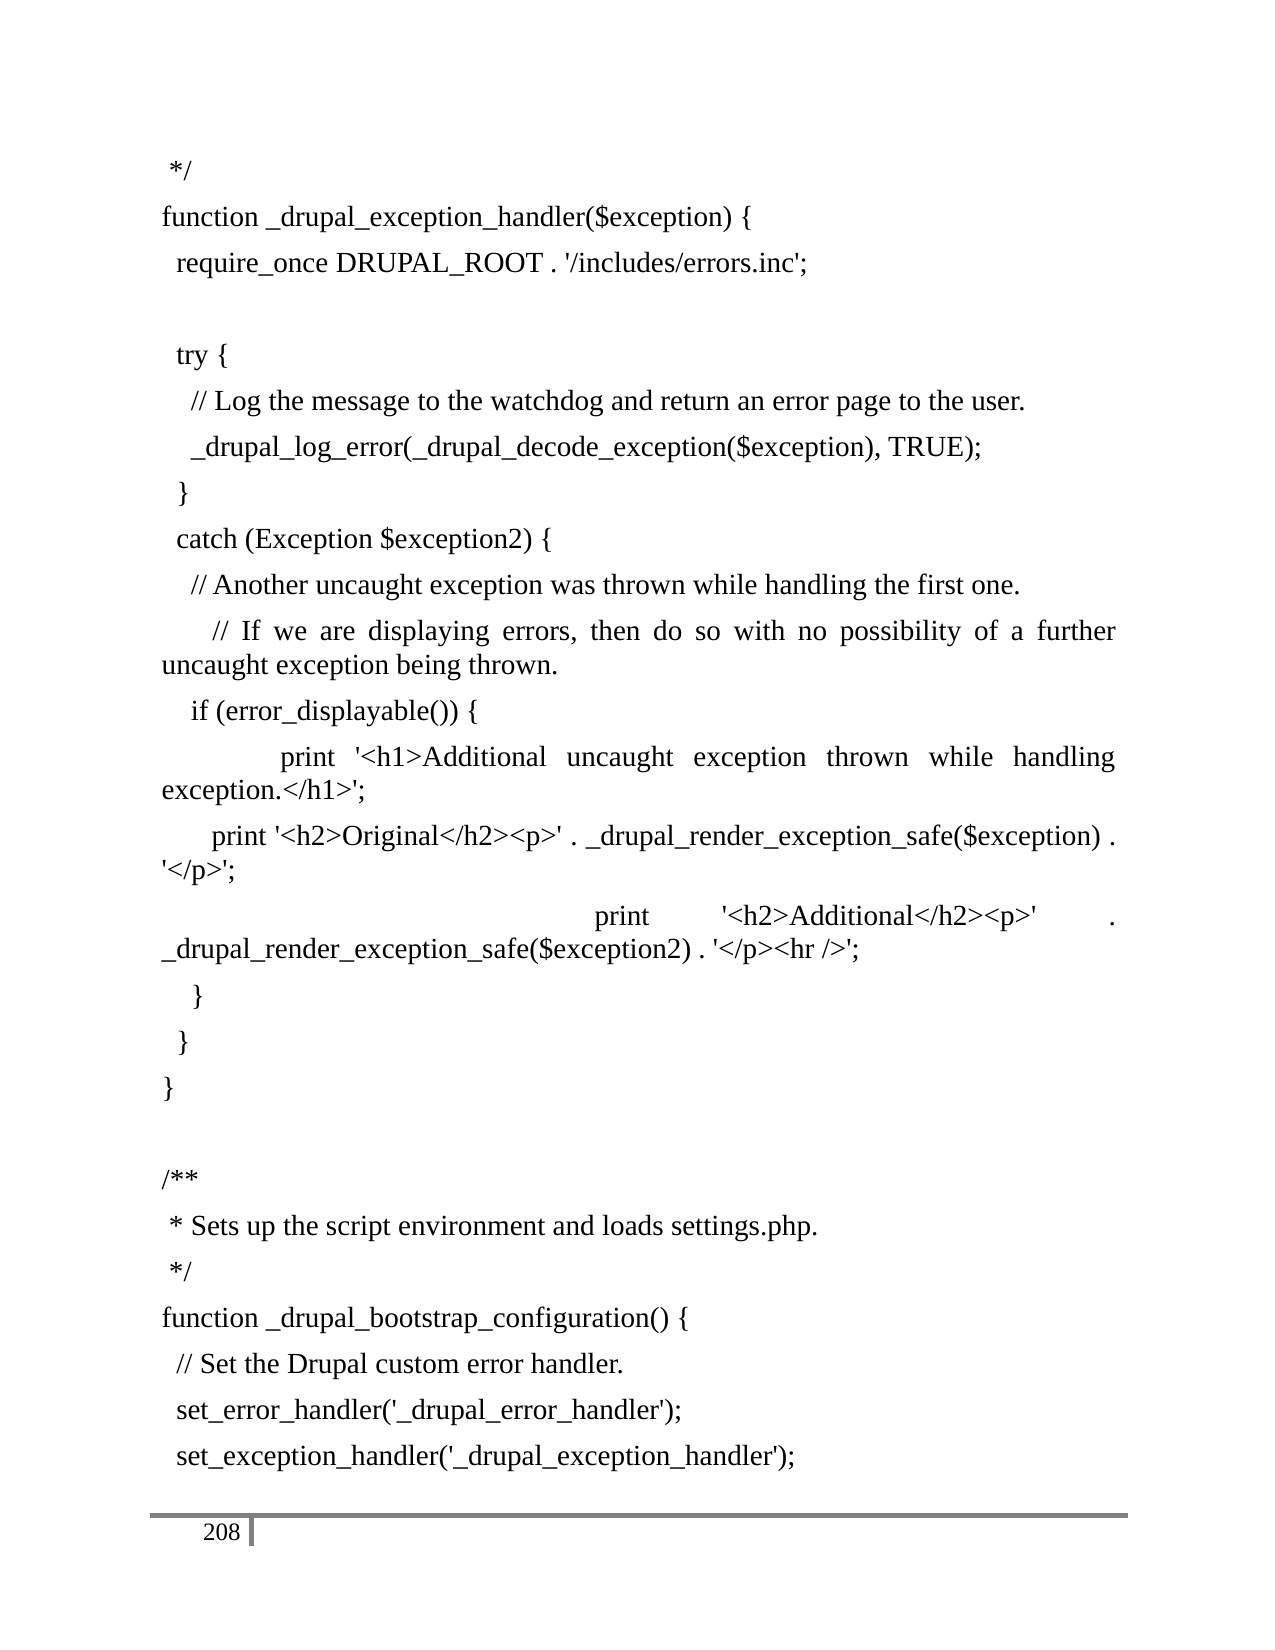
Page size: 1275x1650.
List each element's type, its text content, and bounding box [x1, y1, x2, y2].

text } [161, 475, 1117, 509]
text require_once DRUPAL_ROOT . '/includes/errors.inc'; [161, 245, 1117, 278]
text } [161, 978, 1117, 1011]
text _drupal_log_error(_drupal_decode_exception($exception), TRUE); [161, 429, 1117, 463]
text */ [161, 1254, 1117, 1287]
text // Another uncaught exception was thrown while handling the first one. [161, 567, 1117, 601]
text function _drupal_exception_handler($exception) { [161, 199, 1117, 232]
text } [161, 1070, 1117, 1103]
text set_exception_handler('_drupal_exception_handler'); [161, 1438, 1117, 1472]
text } [161, 1024, 1117, 1057]
text try { [161, 337, 1117, 371]
text set_error_handler('_drupal_error_handler'); [161, 1392, 1117, 1426]
text // Set the Drupal custom error handler. [161, 1346, 1117, 1379]
text // Log the message to the watchdog and return an error page to the user. [161, 383, 1117, 417]
text * Sets up the script environment and loads settings.php. [161, 1208, 1117, 1241]
text // If we are displaying errors, then do so with no possibility of a further uncaught exception being thrown. [161, 613, 1117, 680]
text print '<h2>Original</h2><p>' . _drupal_render_exception_safe($exception) . '</p>'; [161, 818, 1117, 886]
text function _drupal_bootstrap_configuration() { [161, 1300, 1117, 1333]
text /** [161, 1162, 1117, 1195]
text if (error_displayable()) { [161, 693, 1117, 726]
text print '<h1>Additional uncaught exception thrown while handling exception.</h1>'; [161, 739, 1117, 806]
text */ [161, 153, 1117, 186]
text catch (Exception $exception2) { [161, 521, 1117, 555]
text print '<h2>Additional</h2><p>' . _drupal_render_exception_safe($exception2) . '</p><hr />'; [161, 898, 1117, 965]
